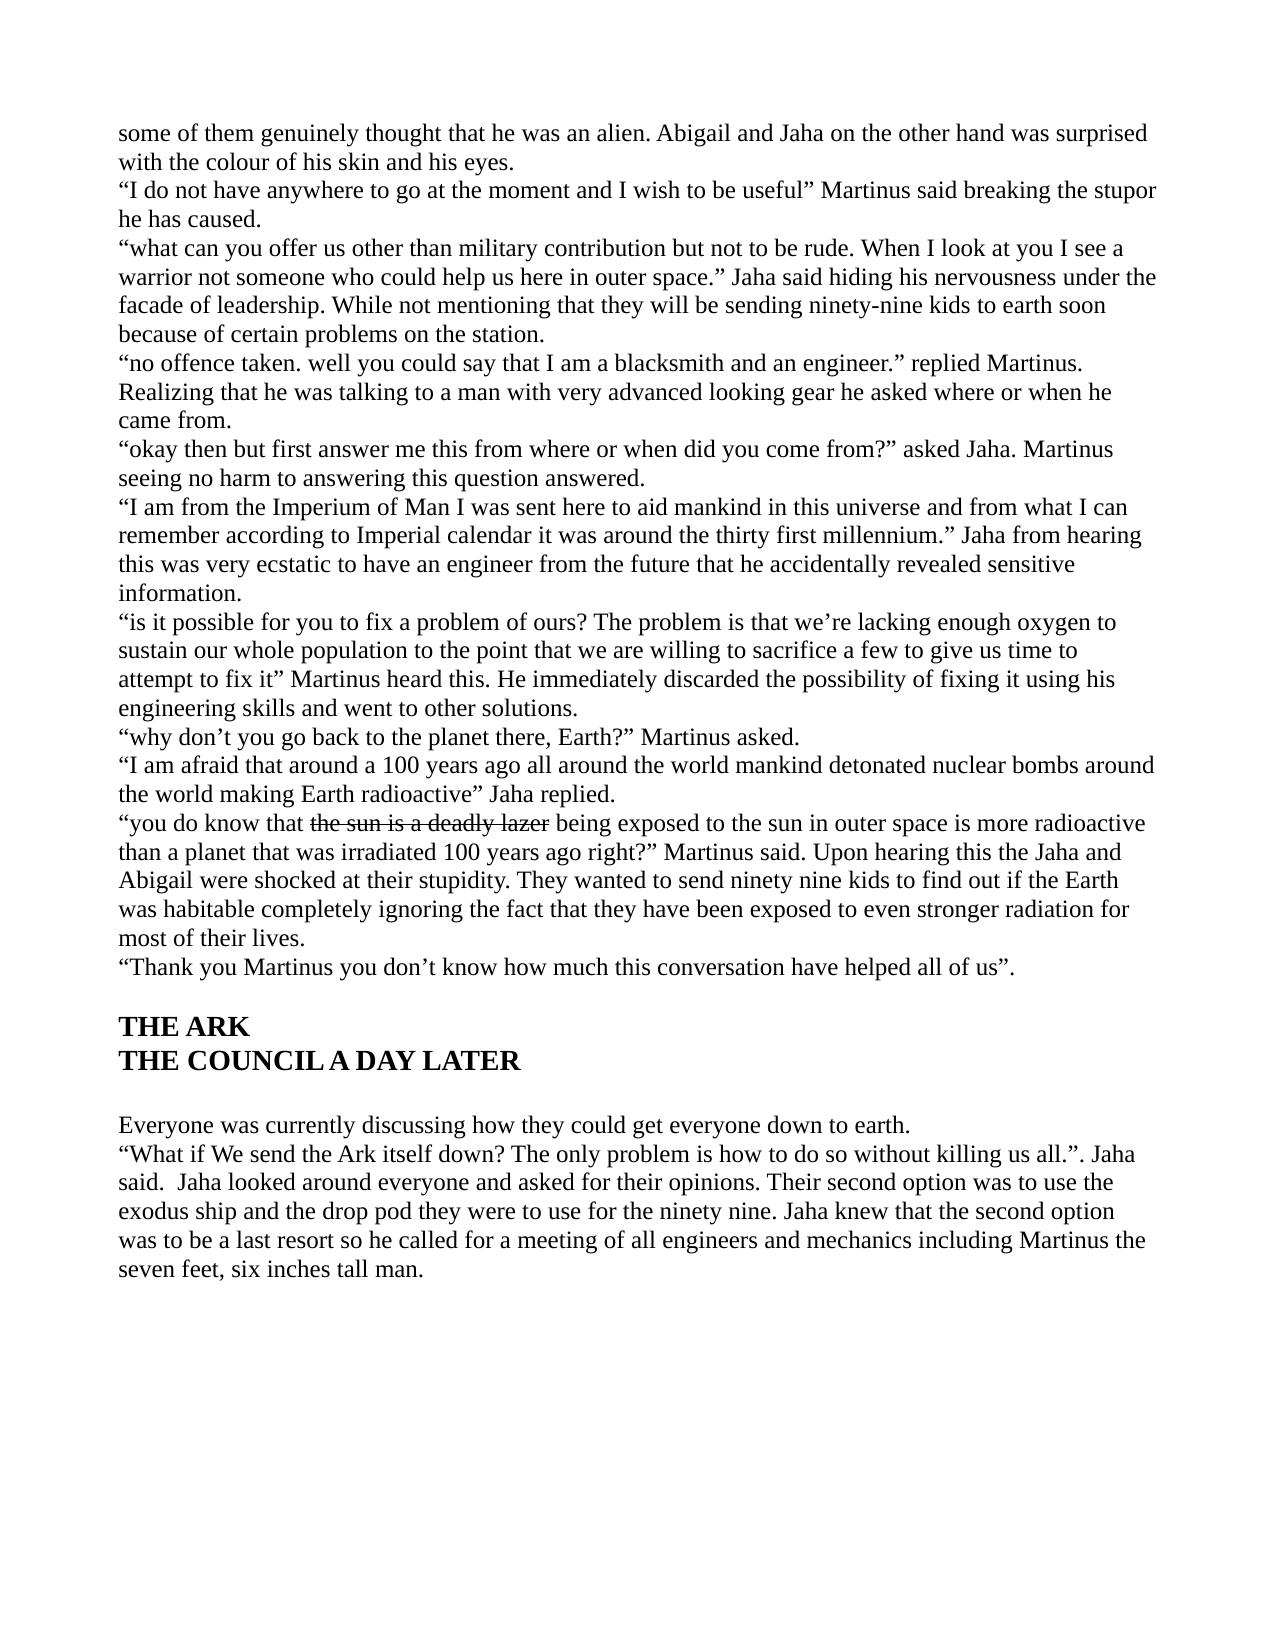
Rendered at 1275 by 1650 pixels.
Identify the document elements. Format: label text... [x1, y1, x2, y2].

text “why don’t you go back to the planet there, Earth?” Martinus asked. [118, 722, 1157, 751]
text “Thank you Martinus you don’t know how much this conversation have helped all of us”. [118, 952, 1157, 981]
text Everyone was currently discussing how they could get everyone down to earth. [118, 1110, 1157, 1139]
text “I am from the Imperium of Man I was sent here to aid mankind in this universe and from what I can remember according to Imperial calendar it was around the thirty first millennium.” Jaha from hearing this was very ecstatic to have an engineer from the future that he accidentally revealed sensitive information. [118, 492, 1157, 607]
text “I am afraid that around a 100 years ago all around the world mankind detonated nuclear bombs around the world making Earth radioactive” Jaha replied. [118, 751, 1157, 808]
text “you do know that the sun is a deadly lazer being exposed to the sun in outer space is more radioactive than a planet that was irradiated 100 years ago right?” Martinus said. Upon hearing this the Jaha and Abigail were shocked at their stupidity. They wanted to send ninety nine kids to find out if the Earth was habitable completely ignoring the fact that they have been exposed to even stronger radiation for [118, 808, 1157, 923]
text some of them genuinely thought that he was an alien. Abigail and Jaha on the other hand was surprised with the colour of his skin and his eyes. [118, 118, 1157, 176]
text THE ARK [118, 1009, 1157, 1043]
text “what can you offer us other than military contribution but not to be rude. When I look at you I see a warrior not someone who could help us here in outer space.” Jaha said hiding his nervousness under the facade of leadership. While not mentioning that they will be sending ninety-nine kids to earth soon because of certain problems on the station. [118, 233, 1157, 348]
text “I do not have anywhere to go at the moment and I wish to be useful” Martinus said breaking the stupor he has caused. [118, 176, 1157, 233]
text “is it possible for you to fix a problem of ours? The problem is that we’re lacking enough oxygen to sustain our whole population to the point that we are willing to sacrifice a few to give us time to attempt to fix it” Martinus heard this. He immediately discarded the possibility of fixing it using his engineering skills and went to other solutions. [118, 607, 1157, 722]
text “okay then but first answer me this from where or when did you come from?” asked Jaha. Martinus seeing no harm to answering this question answered. [118, 434, 1157, 492]
text “What if We send the Ark itself down? The only problem is how to do so without killing us all.”. Jaha said. Jaha looked around everyone and asked for their opinions. Their second option was to use the exodus ship and the drop pod they were to use for the ninety nine. Jaha knew that the second option was to be a last resort so he called for a meeting of all engineers and mechanics including Martinus the seven feet, six inches tall man. [118, 1139, 1157, 1282]
text THE COUNCIL A DAY LATER [118, 1043, 1157, 1076]
text most of their lives. [118, 923, 1157, 952]
text “no offence taken. well you could say that I am a blacksmith and an engineer.” replied Martinus. Realizing that he was talking to a man with very advanced looking gear he asked where or when he came from. [118, 348, 1157, 434]
